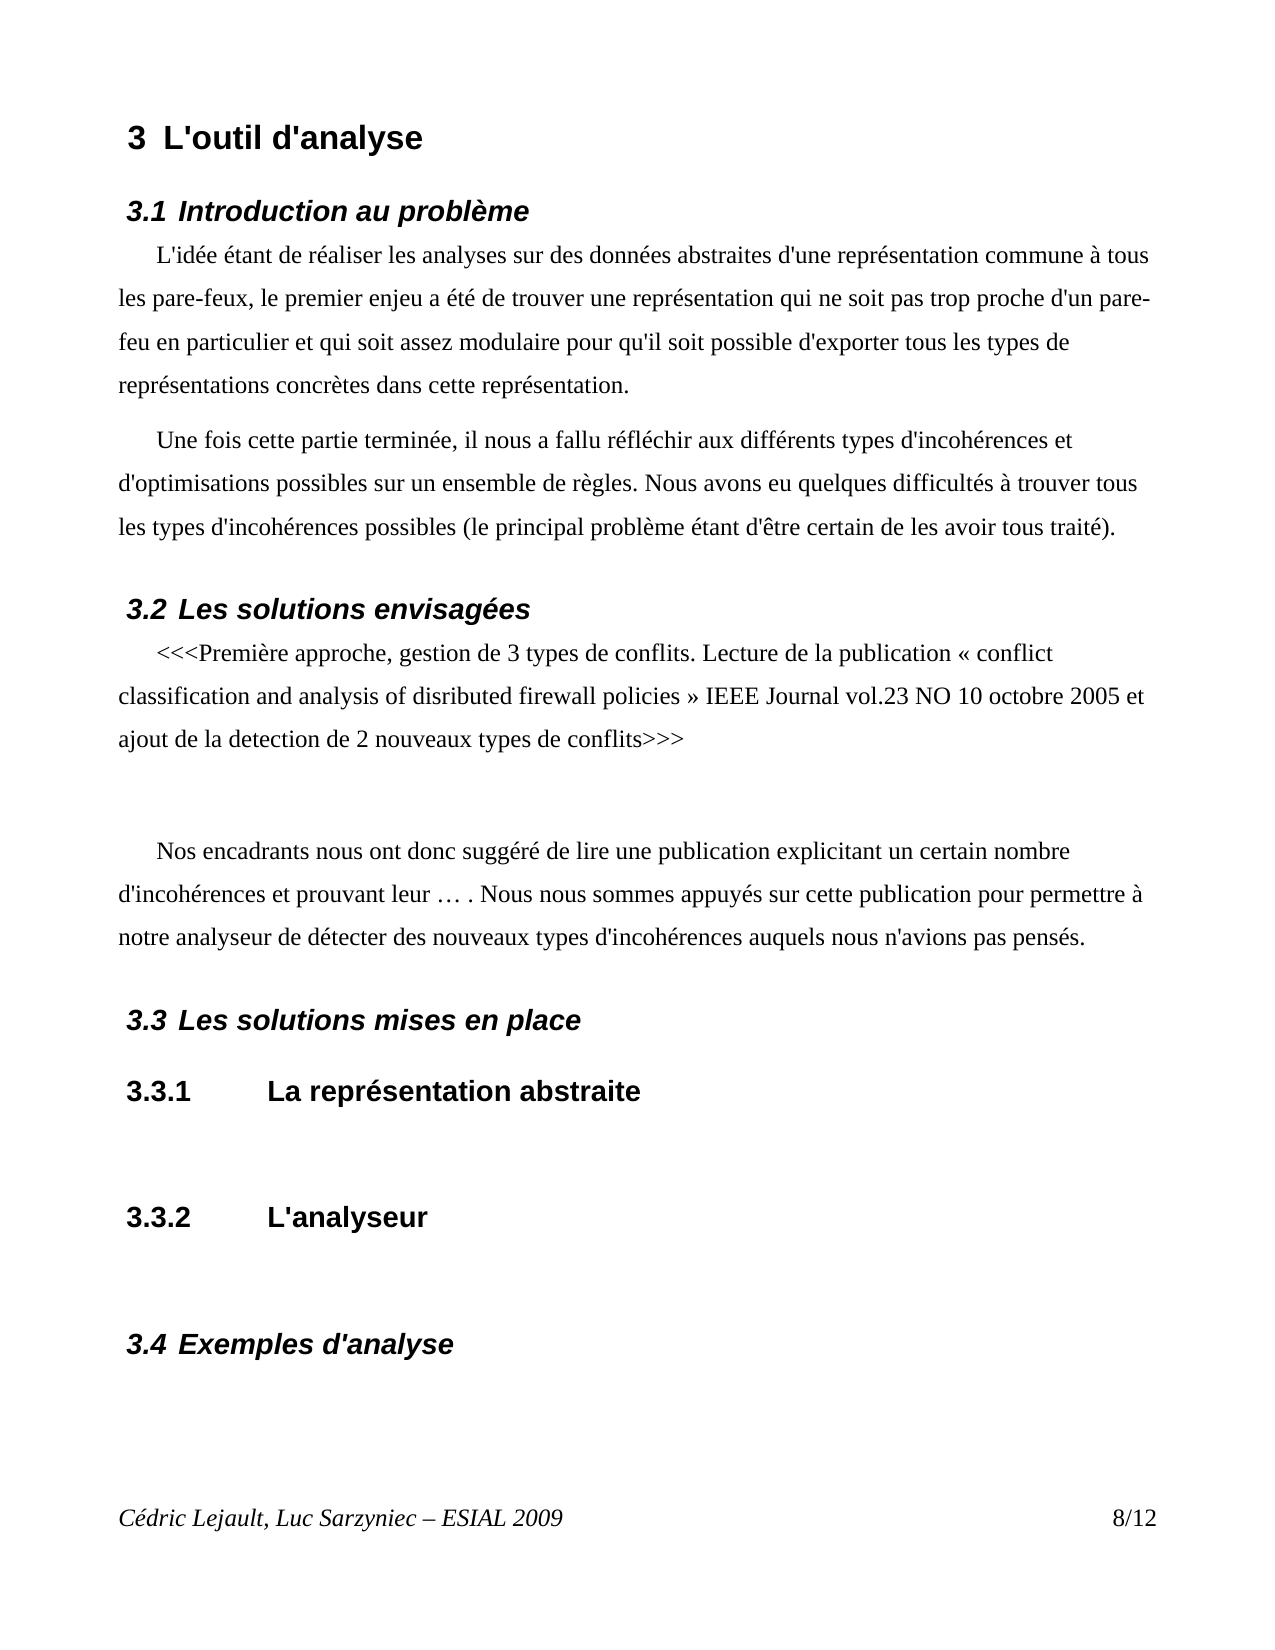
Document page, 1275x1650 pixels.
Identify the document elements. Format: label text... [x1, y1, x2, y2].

subtitle Les solutions mises en place [118, 1003, 1157, 1036]
text Une fois cette partie terminée, il nous a fallu réfléchir aux différents types d'incohérences et d'optimisations possibles sur un ensemble de règles. Nous avons eu quelques difficultés à trouver tous les types d'incohérences possibles (le principal problème étant d'être certain de les avoir tous traité). [118, 425, 1157, 540]
subtitle Introduction au problème [118, 194, 1157, 228]
text <<<Première approche, gestion de 3 types de conflits. Lecture de la publication « conflict classification and analysis of disributed firewall policies » IEEE Journal vol.23 NO 10 octobre 2005 et ajout de la detection de 2 nouveaux types de conflits>>> [118, 638, 1157, 753]
subtitle Les solutions envisagées [118, 592, 1157, 626]
text Nos encadrants nous ont donc suggéré de lire une publication explicitant un certain nombre d'incohérences et prouvant leur … . Nous nous sommes appuyés sur cette publication pour permettre à notre analyseur de détecter des nouveaux types d'incohérences auquels nous n'avions pas pensés. [118, 836, 1157, 951]
subtitle La représentation abstraite [118, 1074, 1157, 1107]
subtitle L'analyseur [118, 1200, 1157, 1234]
subtitle Exemples d'analyse [118, 1327, 1157, 1361]
subtitle L'outil d'analyse [118, 118, 1157, 157]
text L'idée étant de réaliser les analyses sur des données abstraites d'une représentation commune à tous les pare-feux, le premier enjeu a été de trouver une représentation qui ne soit pas trop proche d'un pare-feu en particulier et qui soit assez modulaire pour qu'il soit possible d'exporter tous les types de représentations concrètes dans cette représentation. [118, 240, 1157, 398]
